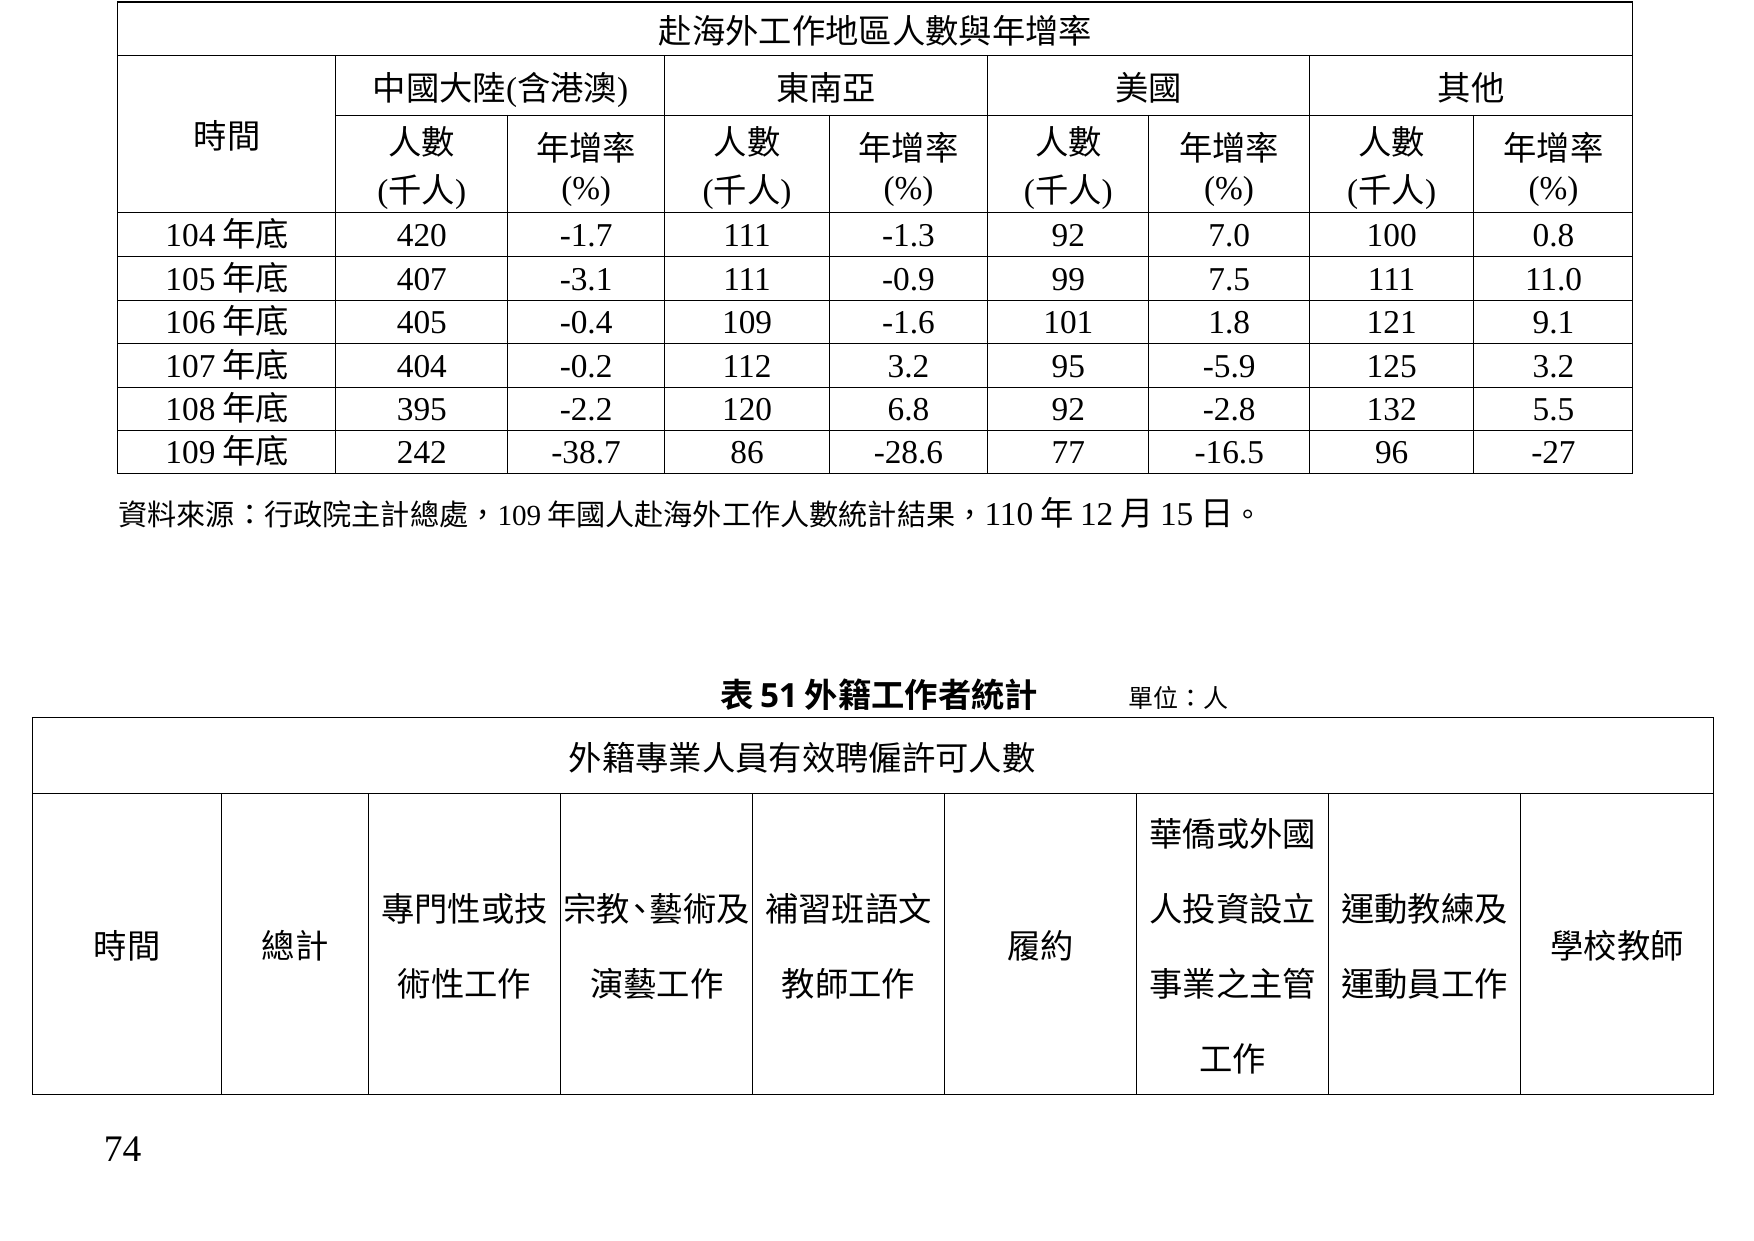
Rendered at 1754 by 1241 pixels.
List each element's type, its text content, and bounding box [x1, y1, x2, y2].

table_cell 年增率(%) [830, 116, 987, 212]
table_cell 其他 [1310, 56, 1632, 115]
table_cell 121 [1310, 301, 1473, 343]
table_cell 132 [1310, 388, 1473, 430]
table_cell 92 [988, 388, 1148, 430]
table_cell 中國大陸(含港澳) [336, 56, 664, 115]
table_cell 5.5 [1474, 388, 1632, 430]
table_cell 99 [988, 257, 1148, 300]
subtitle 資料來源：行政院主計總處，109年國人赴海外工作人數統計結果，110年12月15日。 [103, 474, 1639, 549]
table_cell 242 [336, 431, 507, 473]
table_cell 3.2 [830, 344, 987, 387]
table_cell 學校教師 [1521, 794, 1713, 1094]
table_cell 7.0 [1149, 213, 1309, 256]
table_cell 104年底 [118, 213, 335, 256]
table_cell 人數 (千人) [665, 116, 829, 212]
table_cell -27 [1474, 431, 1632, 473]
table_cell 407 [336, 257, 507, 300]
table_cell 96 [1310, 431, 1473, 473]
table_header 外籍專業人員有效聘僱許可人數 [33, 718, 1713, 793]
table_cell 時間 [33, 794, 221, 1094]
text 表51外籍工作者統計 單位：人 [103, 669, 1639, 717]
table_cell 總計 [222, 794, 368, 1094]
table_cell 111 [665, 257, 829, 300]
table_cell 105年底 [118, 257, 335, 300]
table_cell 9.1 [1474, 301, 1632, 343]
table_cell -0.4 [508, 301, 664, 343]
table_cell 111 [665, 213, 829, 256]
table_cell 華僑或外國人投資設立事業之主管工作 [1137, 794, 1328, 1094]
table_cell 6.8 [830, 388, 987, 430]
table_cell 0.8 [1474, 213, 1632, 256]
table_cell 運動教練及運動員工作 [1329, 794, 1520, 1094]
table_cell 赴海外工作地區人數與年增率 [118, 3, 1632, 55]
table_cell 112 [665, 344, 829, 387]
table_cell 東南亞 [665, 56, 987, 115]
table_cell 77 [988, 431, 1148, 473]
table_cell 年增率(%) [508, 116, 664, 212]
table_cell -0.9 [830, 257, 987, 300]
table_cell 111 [1310, 257, 1473, 300]
table_cell 120 [665, 388, 829, 430]
table_cell -3.1 [508, 257, 664, 300]
table_cell -5.9 [1149, 344, 1309, 387]
table_cell 106年底 [118, 301, 335, 343]
table_cell 405 [336, 301, 507, 343]
table_cell 時間 [118, 56, 335, 212]
table_cell -28.6 [830, 431, 987, 473]
table_cell 補習班語文教師工作 [753, 794, 944, 1094]
table_cell 人數 (千人) [988, 116, 1148, 212]
table_cell 109年底 [118, 431, 335, 473]
table_cell -0.2 [508, 344, 664, 387]
table_cell 395 [336, 388, 507, 430]
table_cell -38.7 [508, 431, 664, 473]
table_cell 109 [665, 301, 829, 343]
table_cell 美國 [988, 56, 1309, 115]
table_cell -1.6 [830, 301, 987, 343]
table_cell 100 [1310, 213, 1473, 256]
table_cell 404 [336, 344, 507, 387]
table_cell 履約 [945, 794, 1136, 1094]
table_cell 108年底 [118, 388, 335, 430]
table_cell 125 [1310, 344, 1473, 387]
table_cell -1.7 [508, 213, 664, 256]
table_cell 1.8 [1149, 301, 1309, 343]
table_cell 宗教、藝術及演藝工作 [561, 794, 752, 1094]
table_cell -1.3 [830, 213, 987, 256]
table_cell 3.2 [1474, 344, 1632, 387]
table_cell 101 [988, 301, 1148, 343]
table_cell 年增率(%) [1474, 116, 1632, 212]
table_cell 年增率(%) [1149, 116, 1309, 212]
table_cell 11.0 [1474, 257, 1632, 300]
table_cell 人數 (千人) [336, 116, 507, 212]
table_cell 專門性或技術性工作 [369, 794, 560, 1094]
table_cell -2.2 [508, 388, 664, 430]
table_cell 7.5 [1149, 257, 1309, 300]
table_cell -16.5 [1149, 431, 1309, 473]
table_cell 420 [336, 213, 507, 256]
table_cell 107年底 [118, 344, 335, 387]
table_cell 95 [988, 344, 1148, 387]
table_cell 92 [988, 213, 1148, 256]
table_cell -2.8 [1149, 388, 1309, 430]
table_cell 人數 (千人) [1310, 116, 1473, 212]
table_cell 86 [665, 431, 829, 473]
